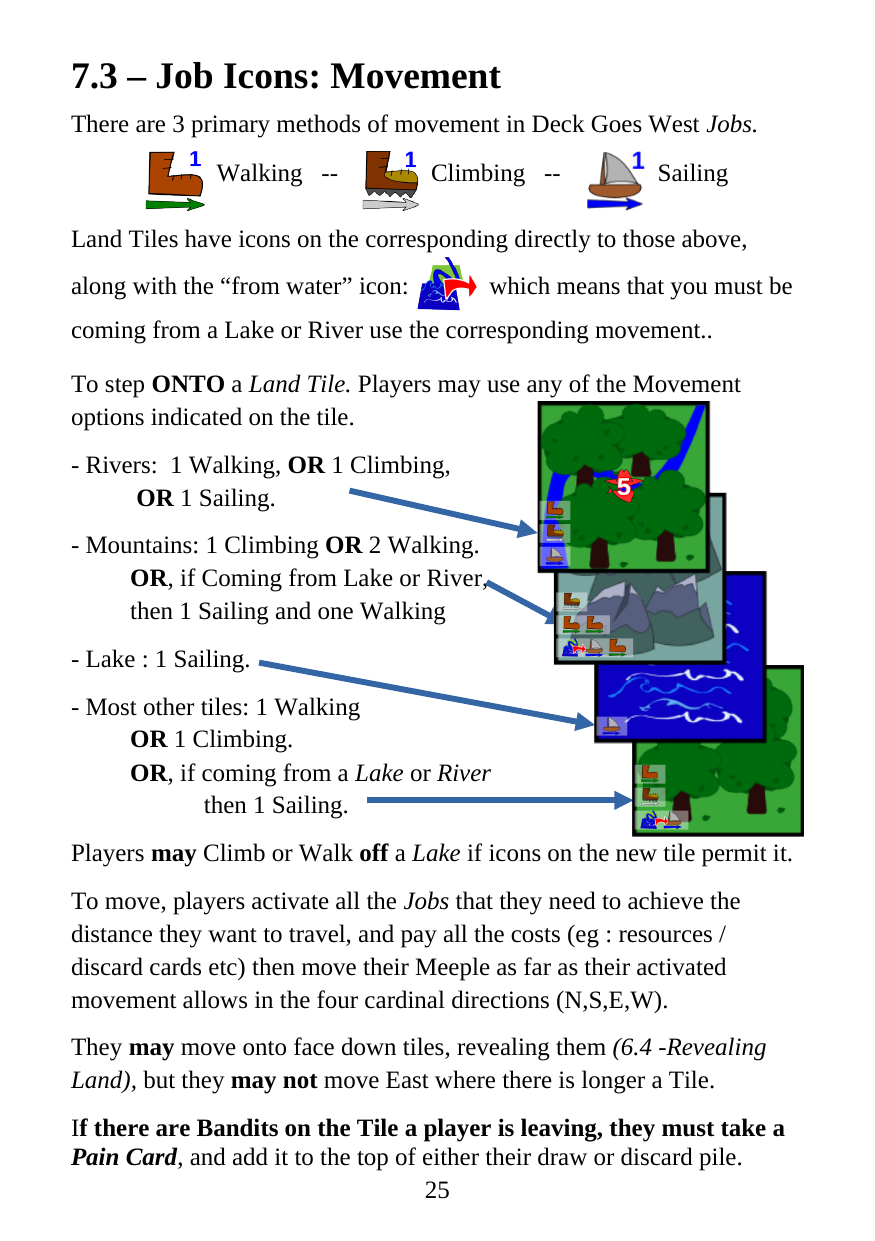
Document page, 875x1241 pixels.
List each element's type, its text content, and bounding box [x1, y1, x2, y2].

picture [537, 401, 804, 837]
text - Rivers: 1 Walking, OR 1 Climbing, OR 1 Sailing. [71, 450, 537, 511]
picture [415, 257, 478, 312]
subtitle 7.3 – Job Icons: Movement [71, 53, 803, 96]
text To step ONTO a Land Tile. Players may use any of the Movement options indicated on the tile. [71, 369, 803, 431]
text To move, players activate all the Jobs that they need to achieve the distance they want to travel, and pay all the costs (eg : resources / discard cards etc) then move their Meeple as far as their activated movement allows in the four cardinal directions (N,S,E,W). [71, 886, 803, 1014]
text There are 3 primary methods of movement in Deck Goes West Jobs. [71, 109, 803, 137]
picture [145, 151, 205, 211]
picture [585, 150, 646, 212]
text - Most other tiles: 1 Walking OR 1 Climbing. OR, if coming from a Lake or River then 1 Sailing. [71, 692, 537, 819]
text Land Tiles have icons on the corresponding directly to those above, along with the “from water” icon: which means that you must be coming from a Lake or River use the corresponding movement.. [71, 224, 803, 344]
text -- Sailing [646, 150, 803, 212]
text Players may Climb or Walk off a Lake if icons on the new tile permit it. [71, 838, 803, 867]
text If there are Bandits on the Tile a player is leaving, they must take a Pain Card, and add it to the top of either their draw or discard pile. [71, 1113, 803, 1171]
text They may move onto face down tiles, revealing them (6.4 -Revealing Land), but they may not move East where there is longer a Tile. [71, 1032, 803, 1094]
text Walking -- Climbing [71, 150, 585, 212]
text - Mountains: 1 Climbing OR 2 Walking. OR, if Coming from Lake or River, then 1 Sailing and one Walking [71, 530, 537, 625]
picture [362, 151, 419, 211]
text - Lake : 1 Sailing. [71, 644, 537, 673]
